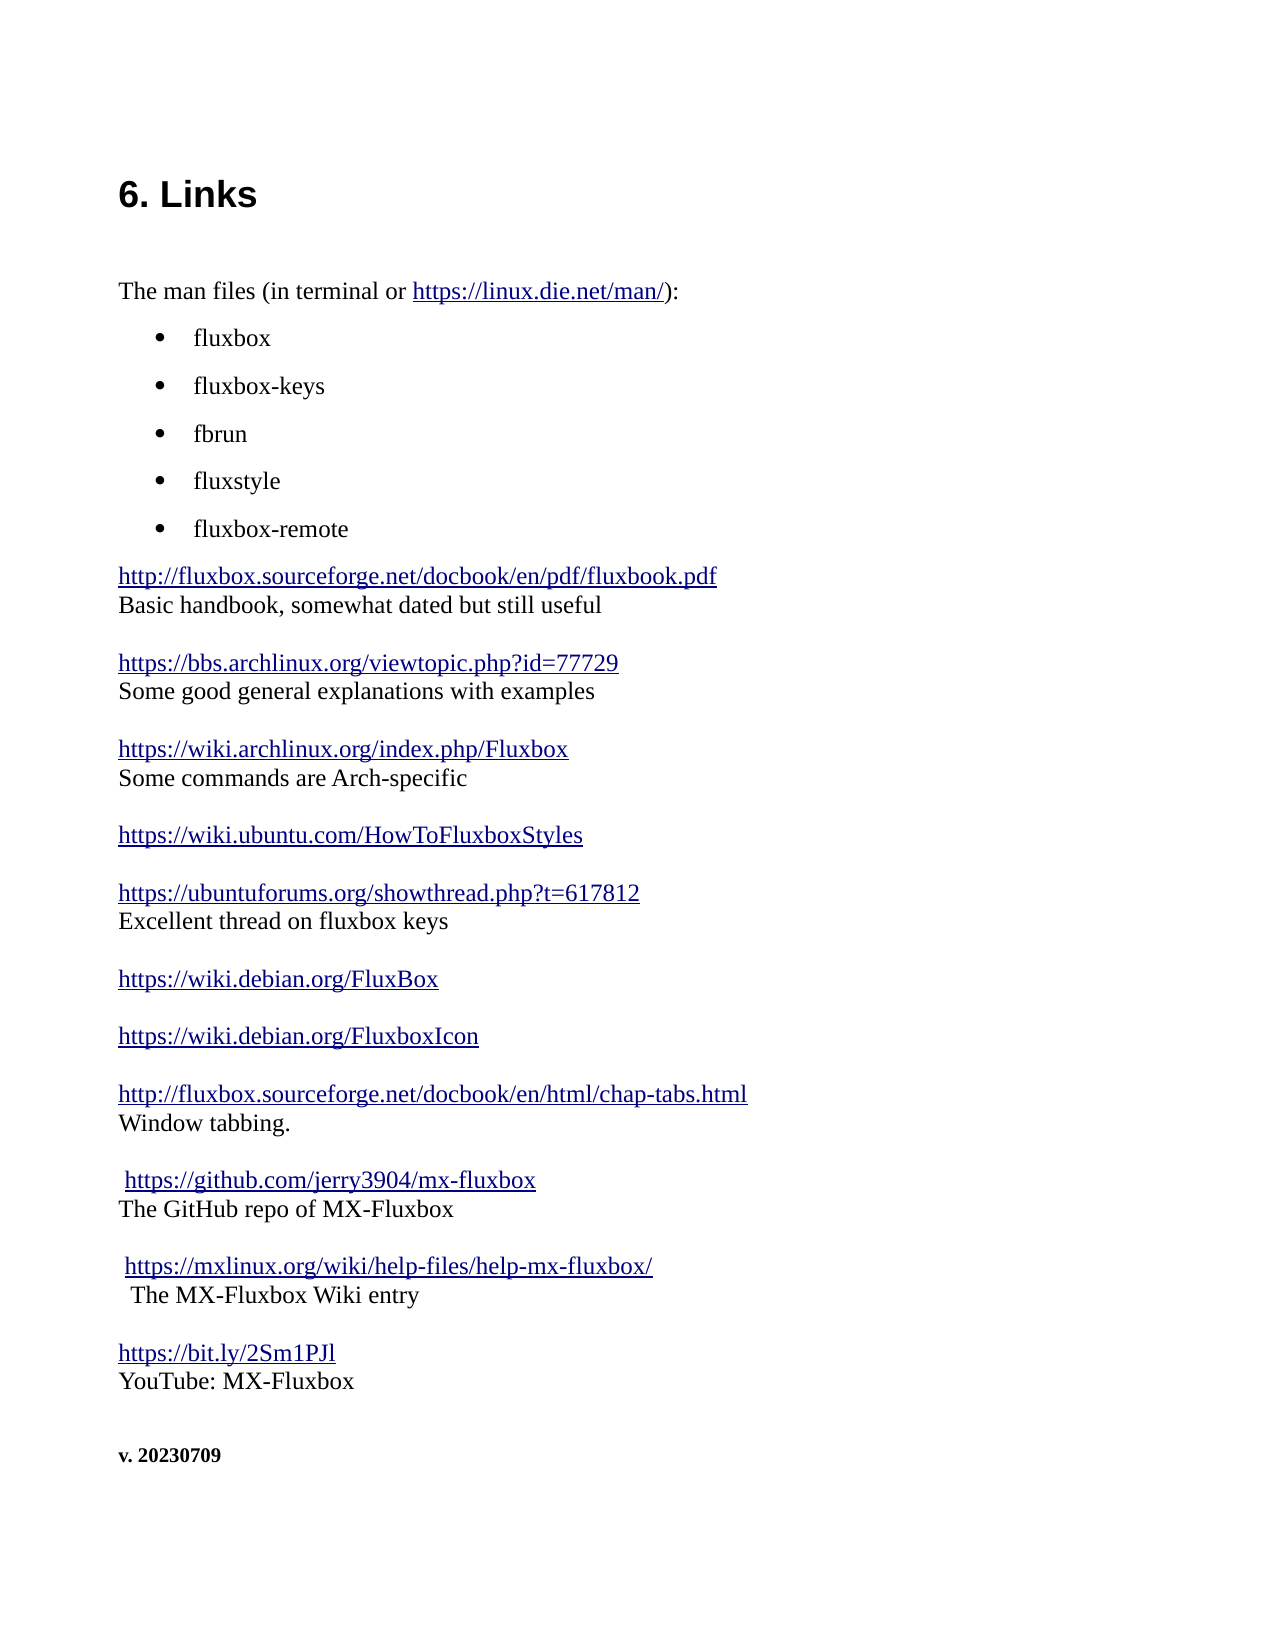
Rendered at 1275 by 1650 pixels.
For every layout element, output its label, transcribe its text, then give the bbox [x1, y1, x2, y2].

list fluxbox [156, 323, 1157, 352]
text Window tabbing. [118, 1108, 1157, 1136]
list fluxbox-keys [156, 371, 1157, 400]
text https://wiki.debian.org/FluxboxIcon [118, 1021, 1157, 1050]
text https://wiki.debian.org/FluxBox [118, 964, 1157, 993]
list fbrun [156, 419, 1157, 447]
text Basic handbook, somewhat dated but still useful [118, 590, 1157, 619]
text http://fluxbox.sourceforge.net/docbook/en/html/chap-tabs.html [118, 1079, 1157, 1108]
text http://fluxbox.sourceforge.net/docbook/en/pdf/fluxbook.pdf [118, 561, 1157, 590]
text YouTube: MX-Fluxbox [118, 1366, 1157, 1395]
text https://ubuntuforums.org/showthread.php?t=617812 [118, 878, 1157, 906]
text Some commands are Arch-specific [118, 763, 1157, 791]
text The GitHub repo of MX-Fluxbox [118, 1194, 1157, 1223]
text Some good general explanations with examples [118, 676, 1157, 705]
text Excellent thread on fluxbox keys [118, 906, 1157, 935]
text https://bbs.archlinux.org/viewtopic.php?id=77729 [118, 648, 1157, 676]
text The MX-Fluxbox Wiki entry [118, 1280, 1157, 1309]
text The man files (in terminal or https://linux.die.net/man/): [118, 276, 1157, 304]
text https://wiki.ubuntu.com/HowToFluxboxStyles [118, 820, 1157, 849]
text v. 20230709 [118, 1443, 1157, 1467]
list fluxbox-remote [156, 514, 1157, 543]
text https://bit.ly/2Sm1PJl [118, 1338, 1157, 1366]
text https://github.com/jerry3904/mx-fluxbox [118, 1165, 1157, 1194]
list fluxstyle [156, 466, 1157, 495]
text https://wiki.archlinux.org/index.php/Fluxbox [118, 734, 1157, 763]
text https://mxlinux.org/wiki/help-files/help-mx-fluxbox/ [118, 1251, 1157, 1280]
subtitle 6. Links [118, 173, 1157, 216]
